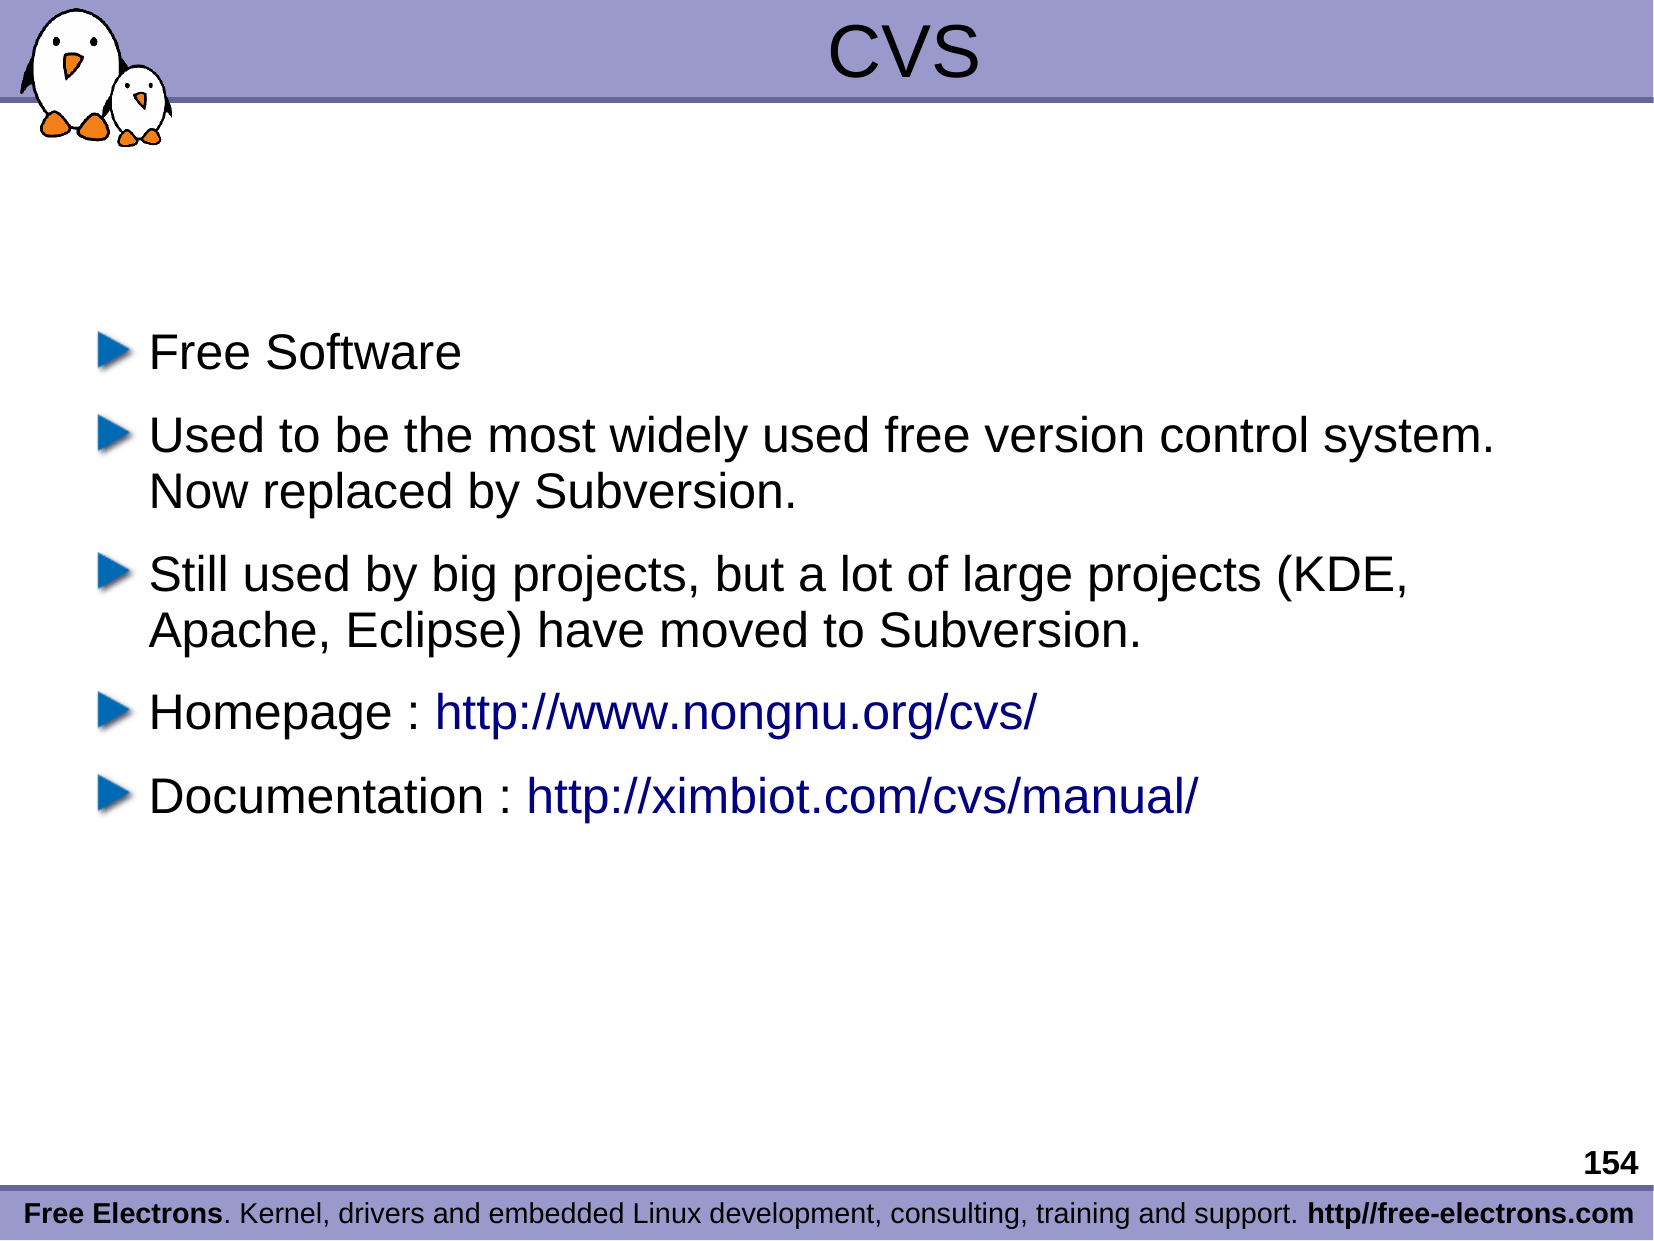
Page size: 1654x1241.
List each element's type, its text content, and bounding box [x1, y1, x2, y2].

title CVS [178, 4, 1631, 98]
picture [20, 8, 172, 147]
list Free Software Used to be the most widely used free version control system. Now replaced by Subversion. Still used by big projects, but a lot of large projects (KDE, Apache, Eclipse) have moved to Subversion. Homepage : http://www.nongnu.org/cvs/ Documentation : http://ximbiot.com/cvs/manual/ [77, 324, 1601, 905]
